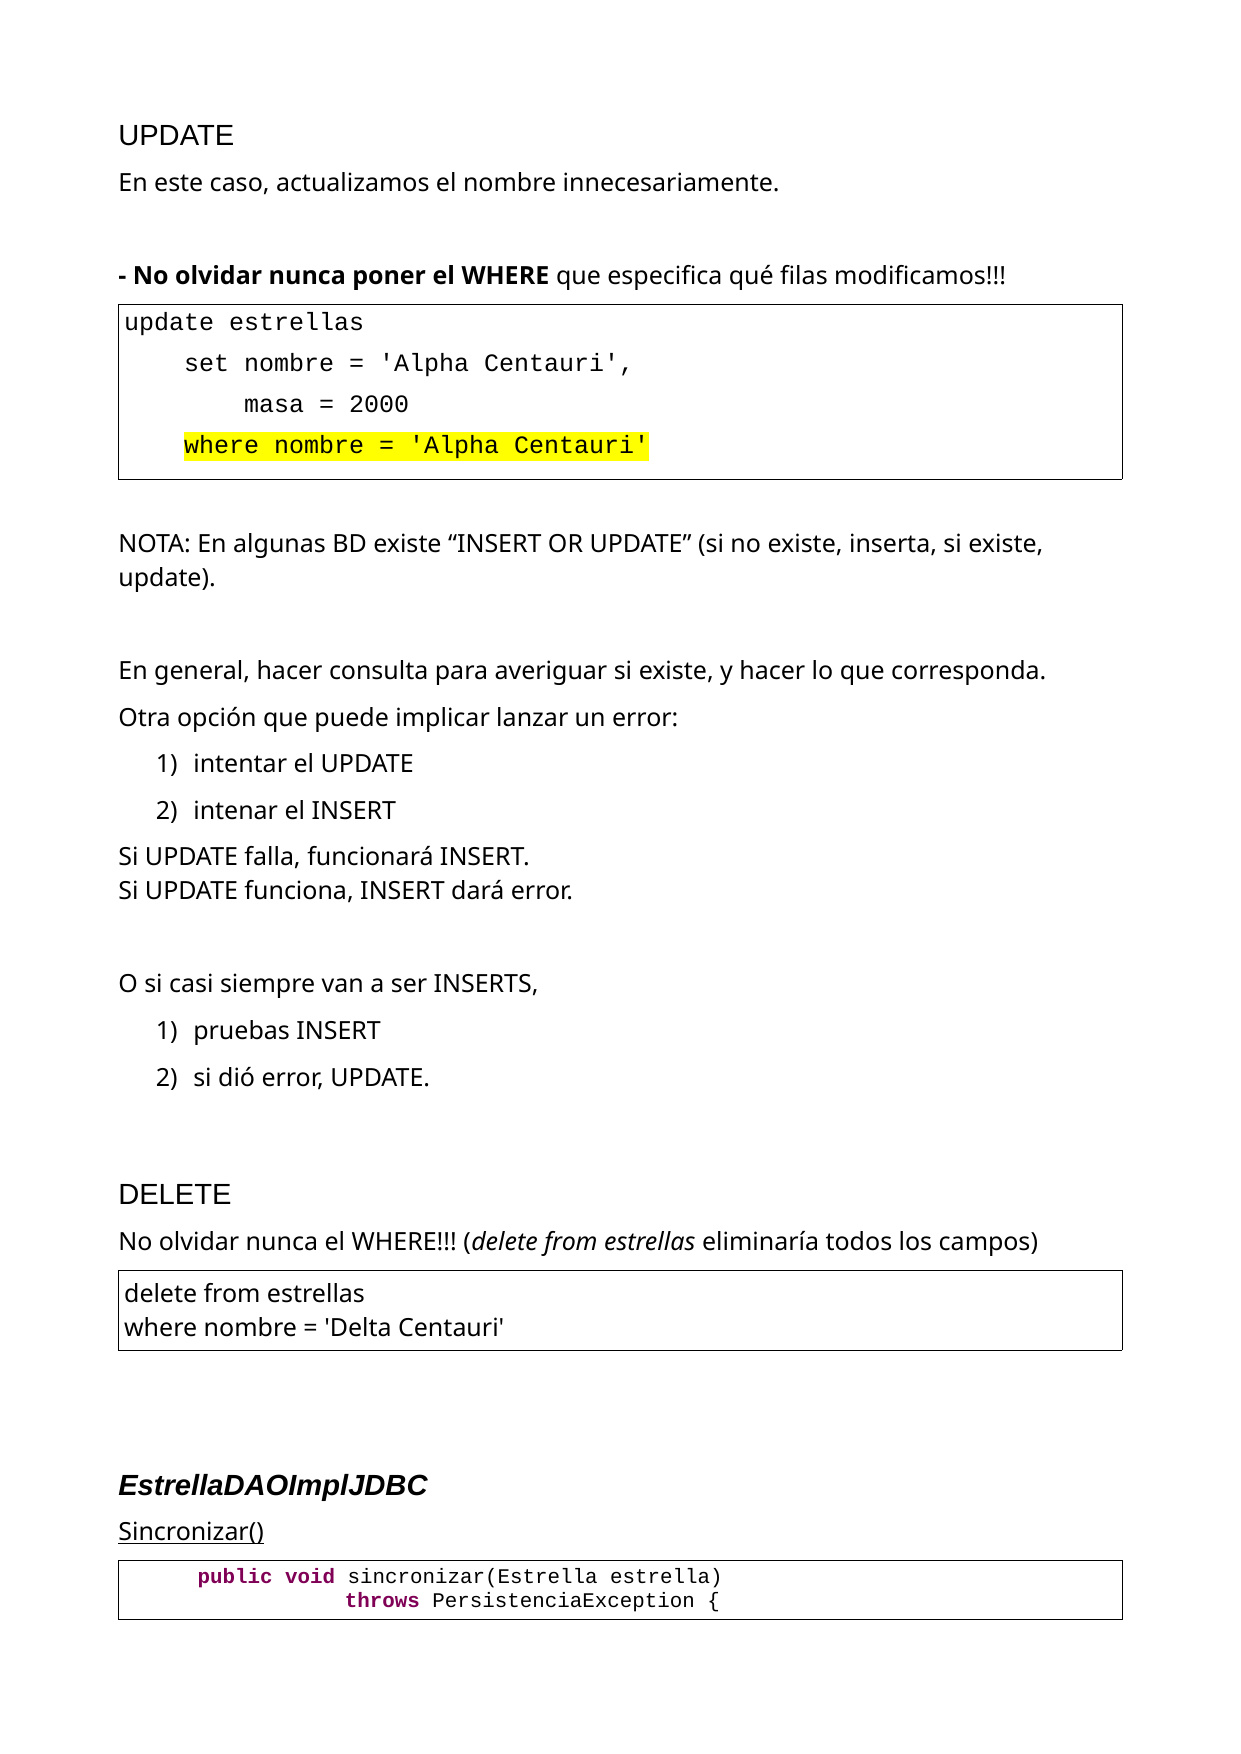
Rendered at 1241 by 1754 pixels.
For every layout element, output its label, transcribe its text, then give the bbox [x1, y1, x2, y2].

text En este caso, actualizamos el nombre innecesariamente. [118, 164, 1122, 198]
subtitle EstrellaDAOImplJDBC [118, 1468, 1122, 1501]
text En general, hacer consulta para averiguar si existe, y hacer lo que corresponda. [118, 653, 1122, 687]
subtitle UPDATE [118, 118, 1122, 152]
table_header delete from estrellas where nombre = 'Delta Centauri' [119, 1271, 1122, 1349]
text - No olvidar nunca poner el WHERE que especifica qué filas modificamos!!! [118, 257, 1122, 291]
list pruebas INSERT [156, 1013, 1122, 1047]
table_header update estrellas set nombre = 'Alpha Centauri', masa = 2000 where nombre = 'Alpha Centauri' [119, 305, 1122, 479]
text NOTA: En algunas BD existe “INSERT OR UPDATE” (si no existe, inserta, si existe, update). [118, 525, 1122, 593]
text No olvidar nunca el WHERE!!! (delete from estrellas eliminaría todos los campos) [118, 1223, 1122, 1257]
text Si UPDATE falla, funcionará INSERT. Si UPDATE funciona, INSERT dará error. [118, 839, 1122, 907]
list intentar el UPDATE [156, 746, 1122, 780]
list intenar el INSERT [156, 792, 1122, 826]
text O si casi siempre van a ser INSERTS, [118, 966, 1122, 1000]
list si dió error, UPDATE. [156, 1059, 1122, 1093]
subtitle DELETE [118, 1177, 1122, 1211]
text Sincronizar() [118, 1514, 1122, 1548]
text Otra opción que puede implicar lanzar un error: [118, 699, 1122, 733]
table_header public void sincronizar(Estrella estrella) throws PersistenciaException { [119, 1561, 1122, 1619]
